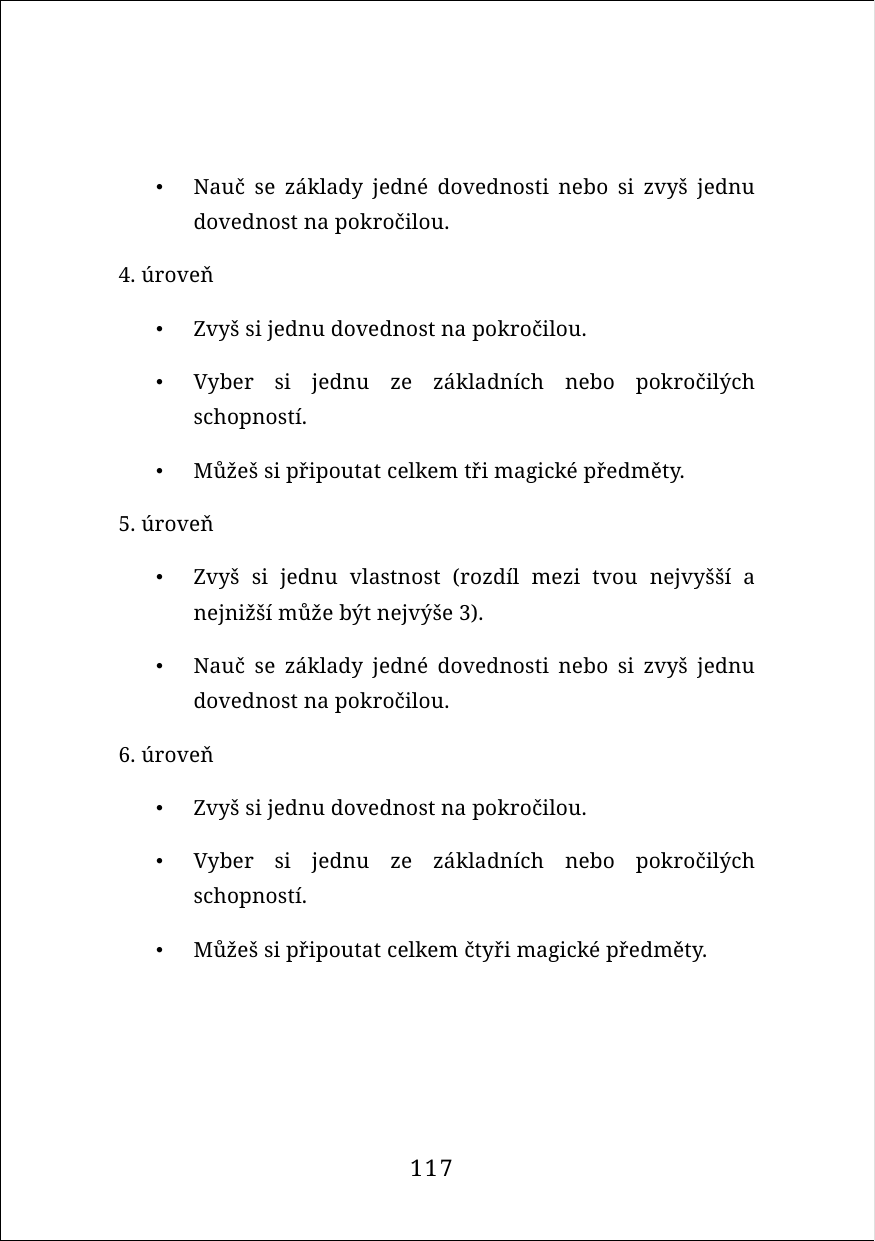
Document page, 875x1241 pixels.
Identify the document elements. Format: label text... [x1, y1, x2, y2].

text 4. úroveň [118, 261, 756, 289]
list Zvyš si jednu dovednost na pokročilou. [156, 314, 756, 342]
list Nauč se základy jedné dovednosti nebo si zvyš jednu dovednost na pokročilou. [156, 172, 756, 236]
text 6. úroveň [118, 740, 756, 768]
list Zvyš si jednu vlastnost (rozdíl mezi tvou nejvyšší a nejnižší může být nejvýše 3). [156, 562, 756, 626]
list Nauč se základy jedné dovednosti nebo si zvyš jednu dovednost na pokročilou. [156, 651, 756, 715]
text 5. úroveň [118, 509, 756, 537]
list Můžeš si připoutat celkem tři magické předměty. [156, 456, 756, 484]
list Můžeš si připoutat celkem čtyři magické předměty. [156, 935, 756, 963]
list Vyber si jednu ze základních nebo pokročilých schopností. [156, 367, 756, 431]
list Vyber si jednu ze základních nebo pokročilých schopností. [156, 846, 756, 910]
list Zvyš si jednu dovednost na pokročilou. [156, 793, 756, 821]
